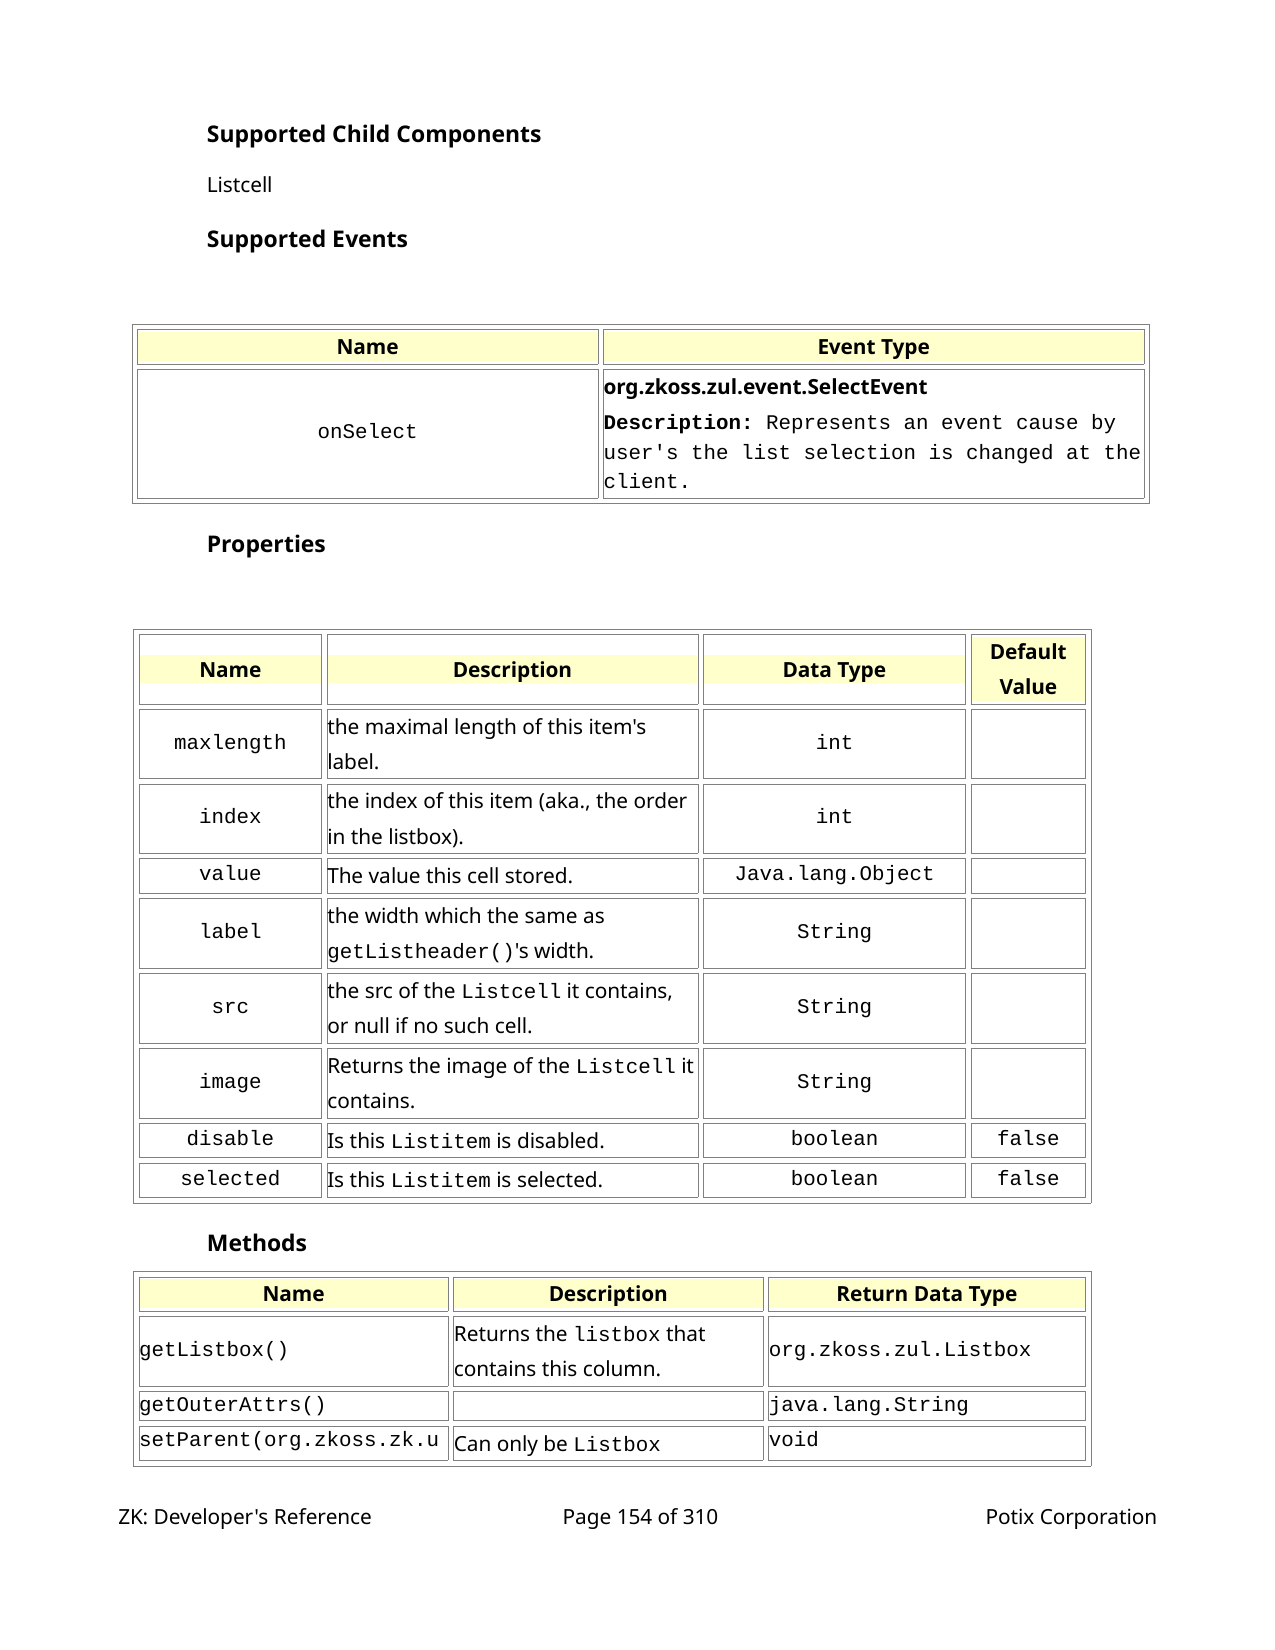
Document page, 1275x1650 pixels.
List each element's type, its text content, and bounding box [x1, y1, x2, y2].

table_cell [972, 785, 1085, 853]
subtitle Supported Child Components [207, 118, 1157, 149]
table_cell setParent(org.zkoss.zk.u [136, 1420, 451, 1460]
table_cell [454, 1392, 763, 1420]
table_cell the maximal length of this item's label. [324, 704, 700, 778]
subtitle Properties [207, 528, 1157, 559]
table_cell Is this Listitem is disabled. [324, 1118, 700, 1157]
table_cell false [968, 1118, 1088, 1157]
table_cell String [700, 893, 968, 967]
table_cell int [700, 704, 968, 778]
subtitle Methods [207, 1227, 1157, 1259]
table_cell [972, 974, 1085, 1042]
table_cell label [136, 893, 324, 967]
text Listcell [207, 170, 1157, 198]
table_cell [968, 853, 1088, 892]
subtitle Supported Events [207, 223, 1157, 254]
table_header Event Type [600, 325, 1147, 363]
table_cell Returns the image of the Listcell it contains. [324, 1043, 700, 1117]
table_cell [968, 778, 1088, 853]
table_cell The value this cell stored. [324, 853, 700, 892]
table_cell the index of this item (aka., the order in the listbox). [324, 778, 700, 853]
table_header Description [324, 630, 700, 703]
table_cell [968, 968, 1088, 1042]
table_cell [972, 1049, 1085, 1117]
table_cell value [136, 853, 324, 892]
table_cell Returns the listbox that contains this column. [451, 1311, 766, 1386]
table_cell index [136, 778, 324, 853]
table_cell org.zkoss.zul.Listbox [766, 1311, 1088, 1386]
table_cell disable [136, 1118, 324, 1157]
table_cell getOuterAttrs() [136, 1386, 451, 1420]
table_cell false [968, 1157, 1088, 1197]
table_cell getListbox() [136, 1311, 451, 1386]
table_header Description [451, 1272, 766, 1311]
table_cell selected [136, 1157, 324, 1197]
table_cell int [700, 778, 968, 853]
table_cell image [136, 1043, 324, 1117]
table_cell src [136, 968, 324, 1042]
table_cell boolean [700, 1118, 968, 1157]
table_header Default Value [968, 630, 1088, 703]
table_cell [972, 899, 1085, 967]
table_cell the src of the Listcell it contains, or null if no such cell. [324, 968, 700, 1042]
table_cell [968, 704, 1088, 778]
table_cell maxlength [136, 704, 324, 778]
table_cell [972, 710, 1085, 778]
table_cell Java.lang.Object [700, 853, 968, 892]
table_header Name [136, 630, 324, 703]
table_cell [451, 1386, 766, 1420]
table_header Name [136, 1272, 451, 1311]
table_cell String [700, 1043, 968, 1117]
table_cell [968, 1043, 1088, 1117]
table_cell [972, 859, 1085, 892]
table_cell onSelect [134, 364, 600, 498]
table_header Name [134, 325, 600, 363]
table_header Return Data Type [766, 1272, 1088, 1311]
table_cell Can only be Listbox [451, 1420, 766, 1460]
table_cell org.zkoss.zul.event.SelectEvent Description: Represents an event cause by user's the list selection is changed at the client. [600, 364, 1147, 498]
table_cell void [766, 1420, 1088, 1460]
table_cell boolean [700, 1157, 968, 1197]
table_cell java.lang.String [766, 1386, 1088, 1420]
table_header Data Type [700, 630, 968, 703]
table_cell Is this Listitem is selected. [324, 1157, 700, 1197]
table_cell String [700, 968, 968, 1042]
table_cell [968, 893, 1088, 967]
table_cell the width which the same as getListheader()'s width. [324, 893, 700, 967]
